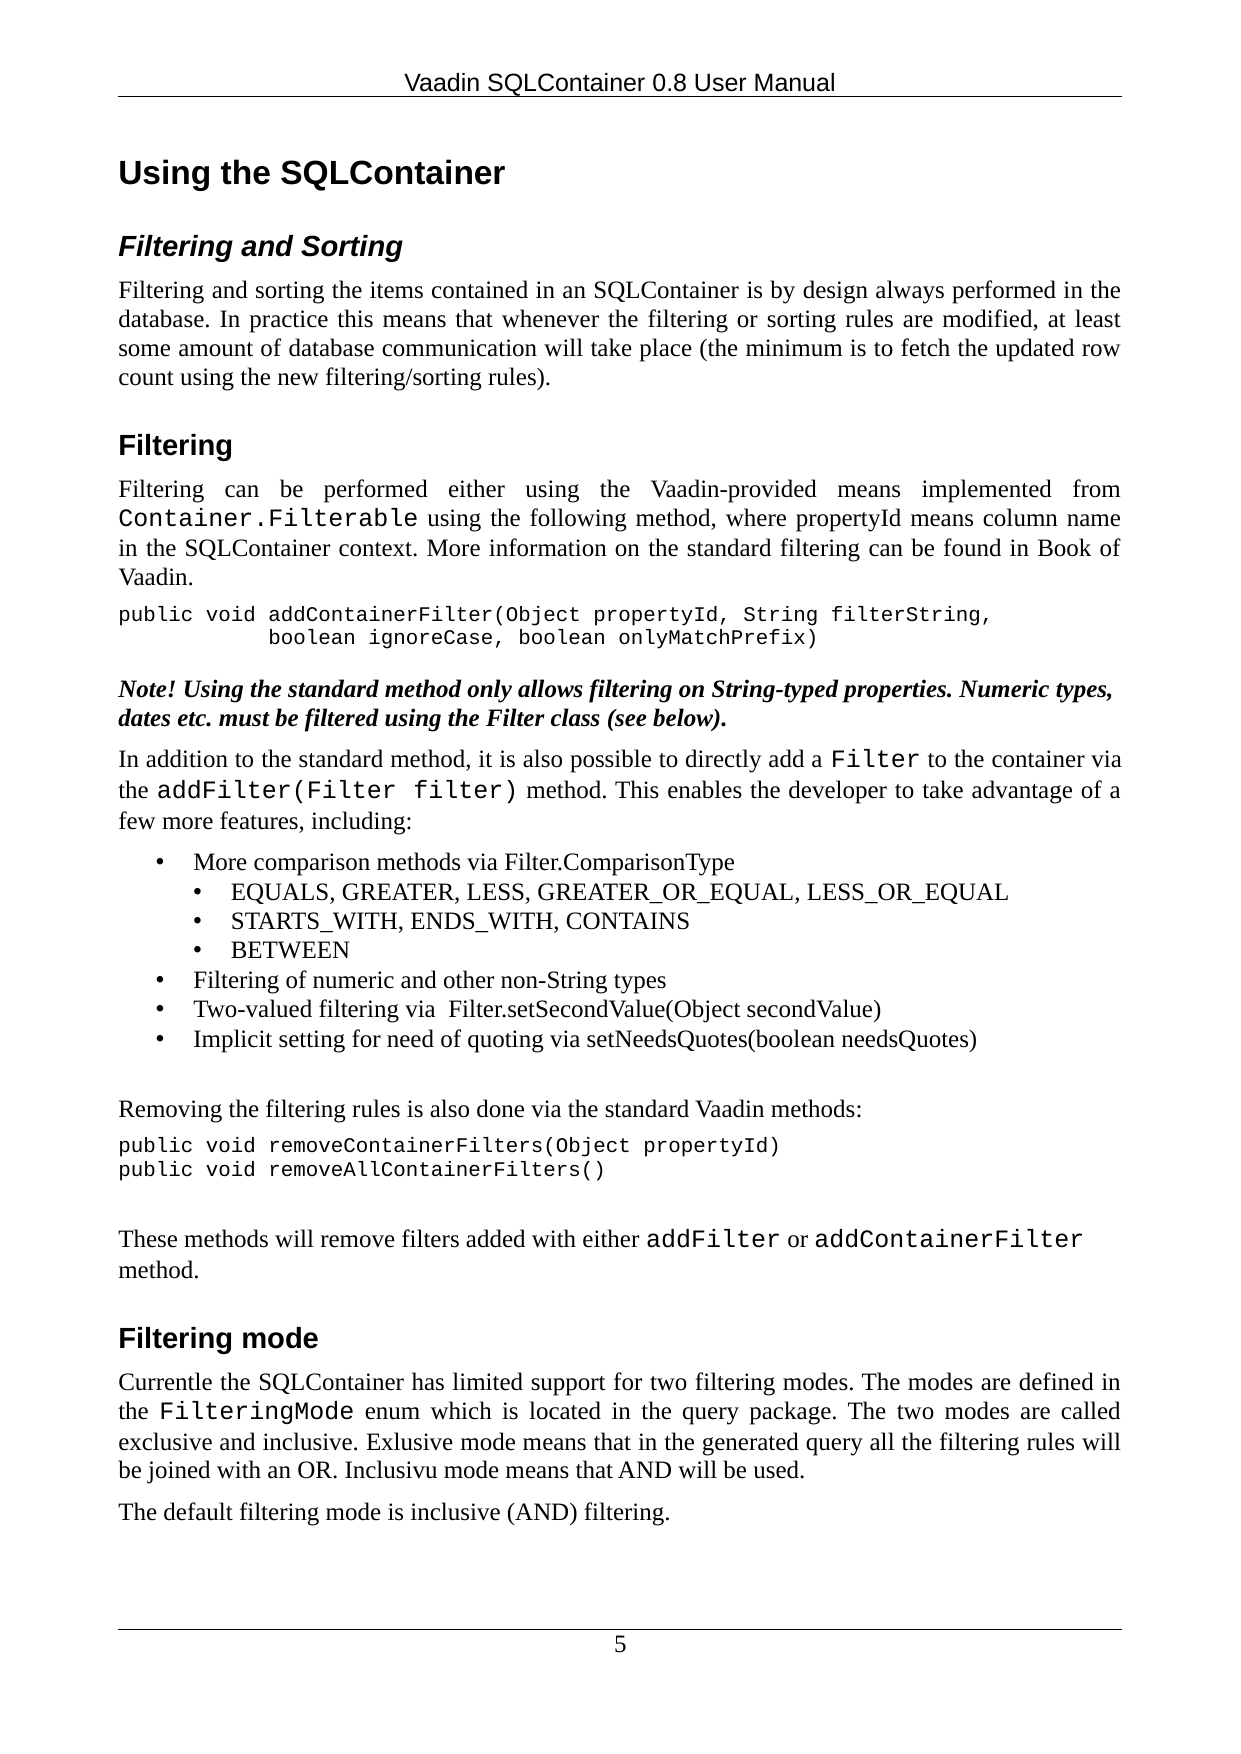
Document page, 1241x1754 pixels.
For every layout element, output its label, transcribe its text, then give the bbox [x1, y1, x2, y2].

list Filtering of numeric and other non-String types [156, 965, 1122, 994]
text The default filtering mode is inclusive (AND) filtering. [118, 1497, 1122, 1526]
list EQUALS, GREATER, LESS, GREATER_OR_EQUAL, LESS_OR_EQUAL [193, 877, 1122, 906]
text Removing the filtering rules is also done via the standard Vaadin methods: [118, 1094, 1122, 1123]
text boolean ignoreCase, boolean onlyMatchPrefix) [118, 627, 1122, 651]
list BETWEEN [193, 936, 1122, 964]
text public void removeContainerFilters(Object propertyId) [118, 1136, 1122, 1159]
text Filtering and sorting the items contained in an SQLContainer is by design always performed in the database. In practice this means that whenever the filtering or sorting rules are modified, at least some amount of database communication will take place (the minimum is to fetch the updated row count using the new filtering/sorting rules). [118, 275, 1122, 390]
subtitle Using the SQLContainer [118, 153, 1122, 192]
list STARTS_WITH, ENDS_WITH, CONTAINS [193, 906, 1122, 935]
text In addition to the standard method, it is also possible to directly add a Filter to the container via the addFilter(Filter filter) method. This enables the developer to take advantage of a few more features, including: [118, 744, 1122, 835]
text Filtering can be performed either using the Vaadin-provided means implemented from Container.Filterable using the following method, where propertyId means column name in the SQLContainer context. More information on the standard filtering can be found in Book of Vaadin. [118, 474, 1122, 591]
text Currentle the SQLContainer has limited support for two filtering modes. The modes are defined in the FilteringMode enum which is located in the query package. The two modes are called exclusive and inclusive. Exlusive mode means that in the generated query all the filtering rules will be joined with an OR. Inclusivu mode means that AND will be used. [118, 1367, 1122, 1484]
text public void removeAllContainerFilters() [118, 1159, 1122, 1183]
list Implicit setting for need of quoting via setNeedsQuotes(boolean needsQuotes) [156, 1024, 1122, 1052]
list More comparison methods via Filter.ComparisonType [156, 847, 1122, 876]
text These methods will remove filters added with either addFilter or addContainerFilter method. [118, 1224, 1122, 1284]
text Note! Using the standard method only allows filtering on String-typed properties. Numeric types, dates etc. must be filtered using the Filter class (see below). [118, 674, 1122, 732]
subtitle Filtering [118, 428, 1122, 461]
list Two-valued filtering via Filter.setSecondValue(Object secondValue) [156, 994, 1122, 1023]
subtitle Filtering and Sorting [118, 229, 1122, 263]
text public void addContainerFilter(Object propertyId, String filterString, [118, 603, 1122, 627]
subtitle Filtering mode [118, 1321, 1122, 1355]
